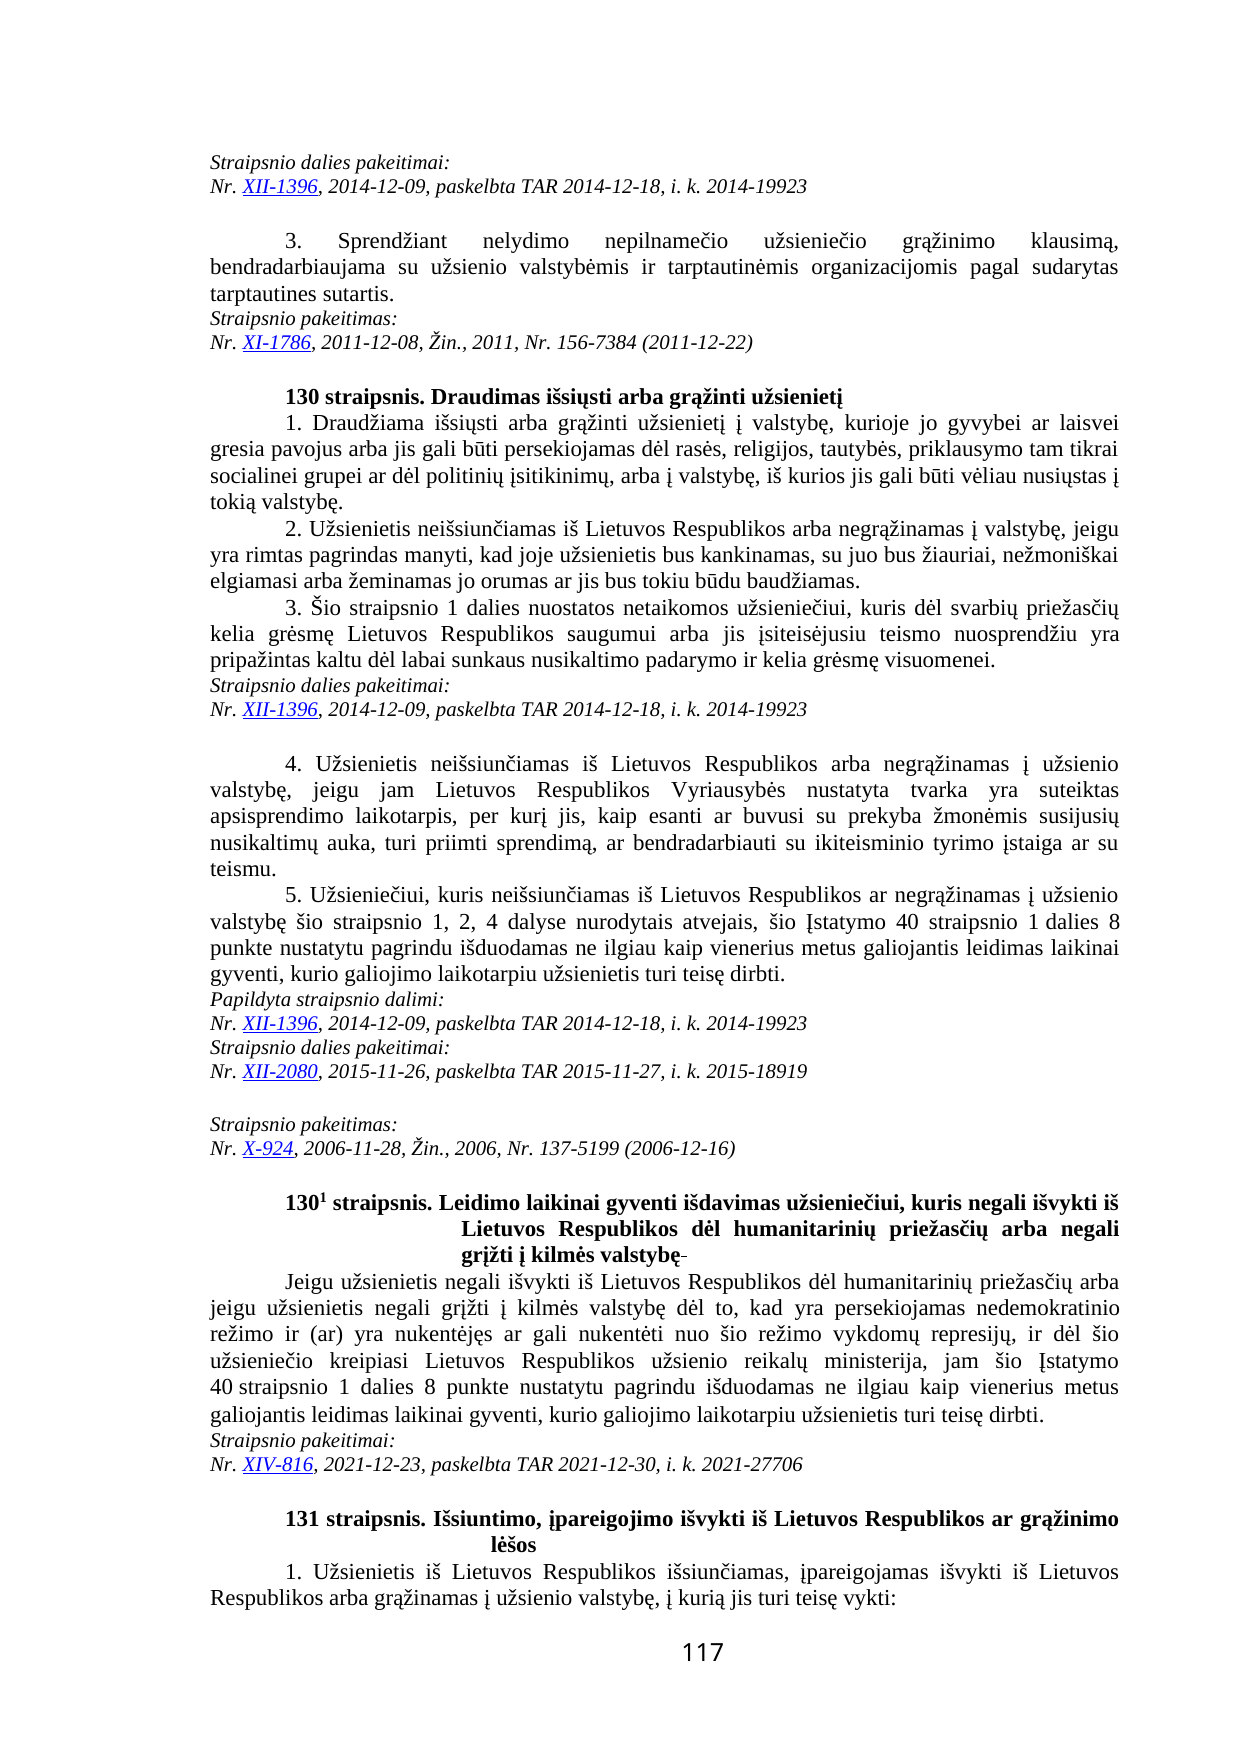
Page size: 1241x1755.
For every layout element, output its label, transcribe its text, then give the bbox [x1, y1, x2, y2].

text Straipsnio pakeitimas: [210, 1112, 1120, 1136]
text Nr. XII-2080, 2015-11-26, paskelbta TAR 2015-11-27, i. k. 2015-18919 [210, 1059, 1120, 1083]
text 1. Draudžiama išsiųsti arba grąžinti užsienietį į valstybę, kurioje jo gyvybei ar laisvei gresia pavojus arba jis gali būti persekiojamas dėl rasės, religijos, tautybės, priklausymo tam tikrai socialinei grupei ar dėl politinių įsitikinimų, arba į valstybę, iš kurios jis gali būti vėliau nusiųstas į tokią valstybę. [210, 409, 1120, 514]
text 1301 straipsnis. Leidimo laikinai gyventi išdavimas užsieniečiui, kuris negali išvykti iš Lietuvos Respublikos dėl humanitarinių priežasčių arba negali grįžti į kilmės valstybę [285, 1189, 1120, 1268]
text Jeigu užsienietis negali išvykti iš Lietuvos Respublikos dėl humanitarinių priežasčių arba jeigu užsienietis negali grįžti į kilmės valstybę dėl to, kad yra persekiojamas nedemokratinio režimo ir (ar) yra nukentėjęs ar gali nukentėti nuo šio režimo vykdomų represijų, ir dėl šio užsieniečio kreipiasi Lietuvos Respublikos užsienio reikalų ministerija, jam šio Įstatymo 40 straipsnio 1 dalies 8 punkte nustatytu pagrindu išduodamas ne ilgiau kaip vienerius metus galiojantis leidimas laikinai gyventi, kurio galiojimo laikotarpiu užsienietis turi teisę dirbti. [210, 1268, 1120, 1428]
text 130 straipsnis. Draudimas išsiųsti arba grąžinti užsienietį [210, 383, 1120, 409]
text Straipsnio dalies pakeitimai: [210, 1035, 1120, 1059]
text Nr. XII-1396, 2014-12-09, paskelbta TAR 2014-12-18, i. k. 2014-19923 [210, 697, 1120, 721]
text Nr. XII-1396, 2014-12-09, paskelbta TAR 2014-12-18, i. k. 2014-19923 [210, 1011, 1120, 1035]
text Straipsnio pakeitimas: [210, 306, 1120, 330]
text 5. Užsieniečiui, kuris neišsiunčiamas iš Lietuvos Respublikos ar negrąžinamas į užsienio valstybę šio straipsnio 1, 2, 4 dalyse nurodytais atvejais, šio Įstatymo 40 straipsnio 1 dalies 8 punkte nustatytu pagrindu išduodamas ne ilgiau kaip vienerius metus galiojantis leidimas laikinai gyventi, kurio galiojimo laikotarpiu užsienietis turi teisę dirbti. [210, 881, 1120, 987]
text Nr. XIV-816, 2021-12-23, paskelbta TAR 2021-12-30, i. k. 2021-27706 [210, 1452, 1120, 1476]
text 131 straipsnis. Išsiuntimo, įpareigojimo išvykti iš Lietuvos Respublikos ar grąžinimo lėšos [285, 1505, 1120, 1558]
text Straipsnio dalies pakeitimai: [210, 673, 1120, 697]
text Papildyta straipsnio dalimi: [210, 987, 1120, 1011]
text Straipsnio pakeitimai: [210, 1428, 1120, 1452]
text Straipsnio dalies pakeitimai: [210, 150, 1120, 174]
text 3. Šio straipsnio 1 dalies nuostatos netaikomos užsieniečiui, kuris dėl svarbių priežasčių kelia grėsmę Lietuvos Respublikos saugumui arba jis įsiteisėjusiu teismo nuosprendžiu yra pripažintas kaltu dėl labai sunkaus nusikaltimo padarymo ir kelia grėsmę visuomenei. [210, 594, 1120, 673]
text Nr. X-924, 2006-11-28, Žin., 2006, Nr. 137-5199 (2006-12-16) [210, 1136, 1120, 1160]
text Nr. XI-1786, 2011-12-08, Žin., 2011, Nr. 156-7384 (2011-12-22) [210, 330, 1120, 354]
text 3. Sprendžiant nelydimo nepilnamečio užsieniečio grąžinimo klausimą, bendradarbiaujama su užsienio valstybėmis ir tarptautinėmis organizacijomis pagal sudarytas tarptautines sutartis. [210, 227, 1120, 306]
text 4. Užsienietis neišsiunčiamas iš Lietuvos Respublikos arba negrąžinamas į užsienio valstybę, jeigu jam Lietuvos Respublikos Vyriausybės nustatyta tvarka yra suteiktas apsisprendimo laikotarpis, per kurį jis, kaip esanti ar buvusi su prekyba žmonėmis susijusių nusikaltimų auka, turi priimti sprendimą, ar bendradarbiauti su ikiteisminio tyrimo įstaiga ar su teismu. [210, 749, 1120, 881]
text Nr. XII-1396, 2014-12-09, paskelbta TAR 2014-12-18, i. k. 2014-19923 [210, 174, 1120, 198]
text 1. Užsienietis iš Lietuvos Respublikos išsiunčiamas, įpareigojamas išvykti iš Lietuvos Respublikos arba grąžinamas į užsienio valstybę, į kurią jis turi teisę vykti: [210, 1558, 1120, 1611]
text 2. Užsienietis neišsiunčiamas iš Lietuvos Respublikos arba negrąžinamas į valstybę, jeigu yra rimtas pagrindas manyti, kad joje užsienietis bus kankinamas, su juo bus žiauriai, nežmoniškai elgiamasi arba žeminamas jo orumas ar jis bus tokiu būdu baudžiamas. [210, 514, 1120, 594]
